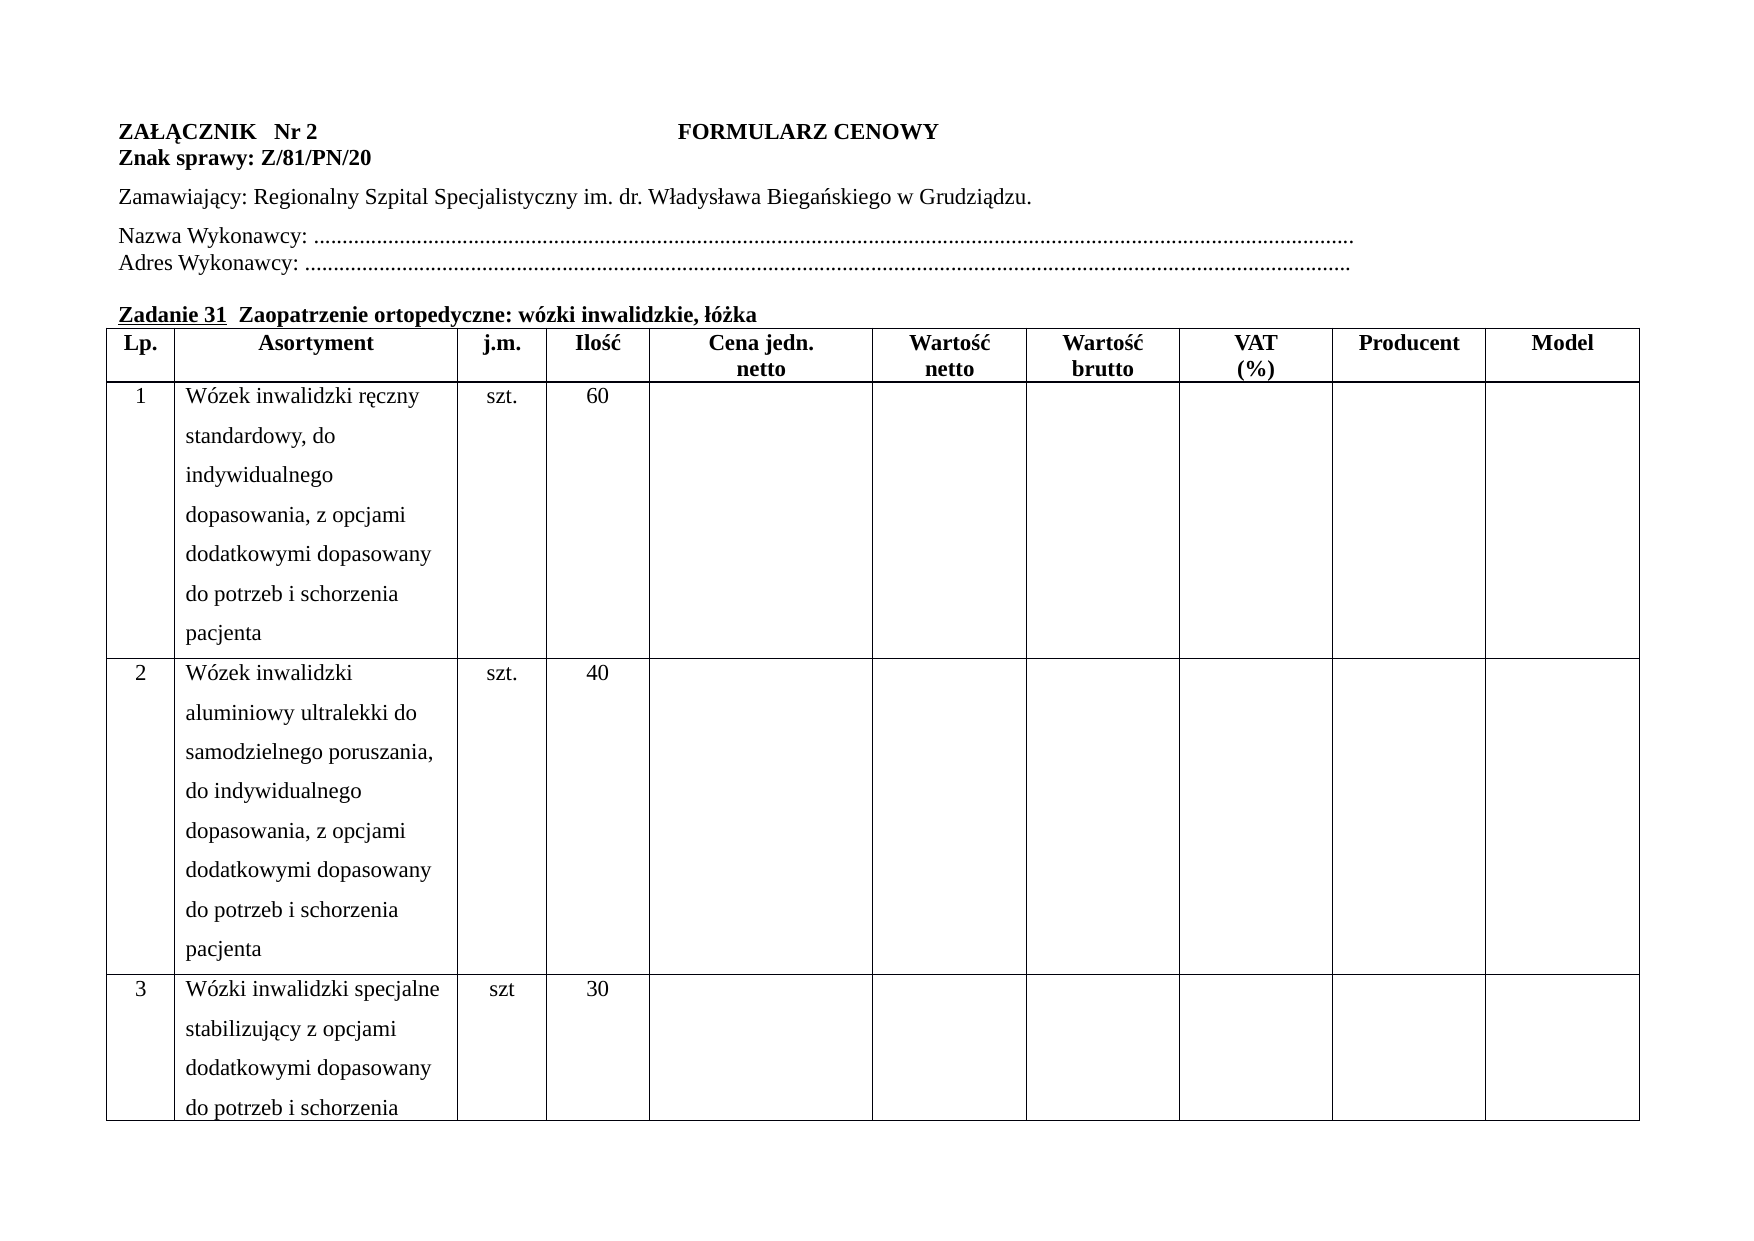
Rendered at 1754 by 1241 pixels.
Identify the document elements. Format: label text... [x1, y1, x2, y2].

table_header VAT (%) [1180, 329, 1332, 381]
table_cell [1027, 383, 1179, 658]
table_cell 1 [107, 383, 174, 658]
table_cell [1333, 975, 1485, 1120]
table_cell [1027, 975, 1179, 1120]
table_cell [873, 659, 1026, 974]
table_header Wartość brutto [1027, 329, 1179, 381]
table_cell szt. [458, 659, 546, 974]
subtitle Zadanie 31 Zaopatrzenie ortopedyczne: wózki inwalidzkie, łóżka [118, 301, 1636, 328]
table_cell [650, 975, 872, 1120]
table_cell szt [458, 975, 546, 1120]
text Nazwa Wykonawcy: ...................................................................................................................................................................................... [118, 222, 1636, 248]
table_cell szt. [458, 383, 546, 658]
text Znak sprawy: Z/81/PN/20 [118, 144, 1645, 171]
table_header Wartość netto [873, 329, 1026, 381]
text Zamawiający: Regionalny Szpital Specjalistyczny im. dr. Władysława Biegańskiego w Grudziądzu. [118, 183, 1645, 210]
table_cell 3 [107, 975, 174, 1120]
table_header j.m. [458, 329, 546, 381]
table_cell [1333, 659, 1485, 974]
table_cell 30 [547, 975, 649, 1120]
table_cell [650, 659, 872, 974]
table_cell Wózki inwalidzki specjalne stabilizujący z opcjami dodatkowymi dopasowany do potrzeb i schorzenia [175, 975, 457, 1120]
table_cell Wózek inwalidzki ręczny standardowy, do indywidualnego dopasowania, z opcjami dodatkowymi dopasowany do potrzeb i schorzenia pacjenta [175, 383, 457, 658]
table_cell [1333, 383, 1485, 658]
table_header Producent [1333, 329, 1485, 381]
table_cell [1486, 659, 1639, 974]
table_cell [1180, 659, 1332, 974]
text Adres Wykonawcy: ....................................................................................................................................................................................... [118, 248, 1636, 275]
table_header Cena jedn. netto [650, 329, 872, 381]
table_cell [1180, 975, 1332, 1120]
table_cell [873, 383, 1026, 658]
subtitle ZAŁĄCZNIK Nr 2 FORMULARZ CENOWY [118, 118, 1636, 144]
table_cell [650, 383, 872, 658]
table_header Model [1486, 329, 1639, 381]
table_cell [1027, 659, 1179, 974]
table_cell [1180, 383, 1332, 658]
table_cell [873, 975, 1026, 1120]
table_cell [1486, 383, 1639, 658]
table_header Lp. [107, 329, 174, 381]
table_cell 60 [547, 383, 649, 658]
table_cell 2 [107, 659, 174, 974]
table_cell 40 [547, 659, 649, 974]
table_cell [1486, 975, 1639, 1120]
table_cell Wózek inwalidzki aluminiowy ultralekki do samodzielnego poruszania, do indywidualnego dopasowania, z opcjami dodatkowymi dopasowany do potrzeb i schorzenia pacjenta [175, 659, 457, 974]
table_header Ilość [547, 329, 649, 381]
table_header Asortyment [175, 329, 457, 381]
